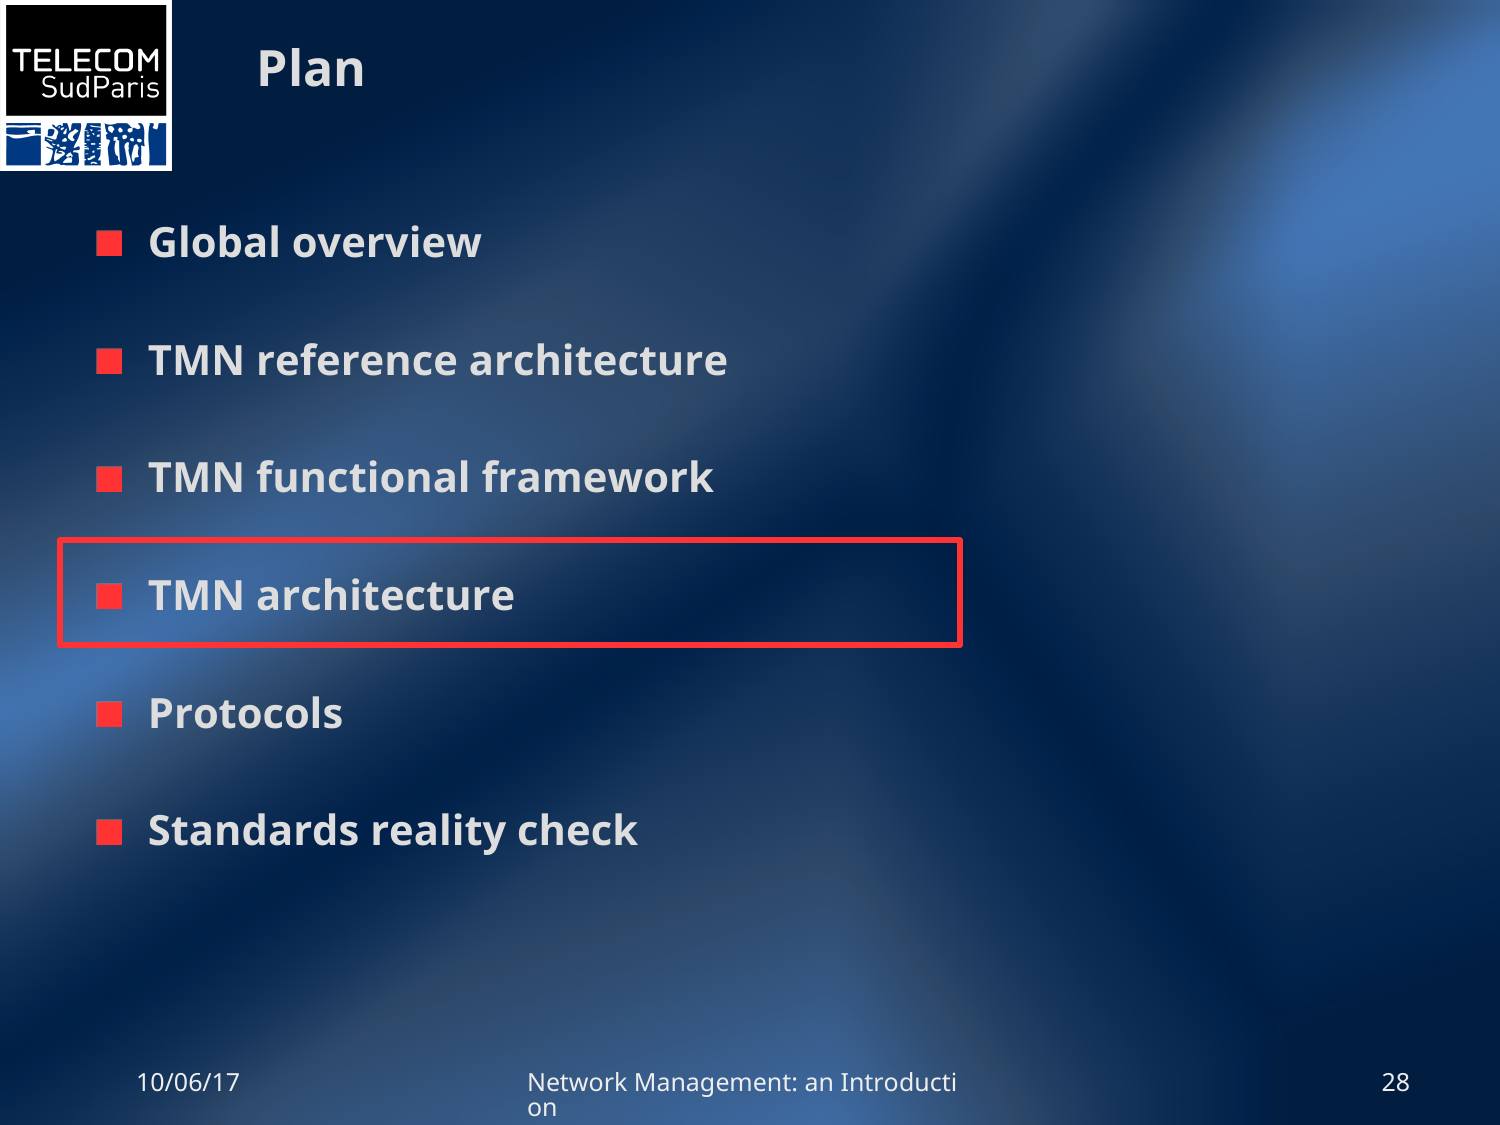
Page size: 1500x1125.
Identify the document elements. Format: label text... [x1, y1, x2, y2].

title Plan [242, 7, 1436, 126]
list Global overview TMN reference architecture TMN functional framework TMN architecture Protocols Standards reality check [76, 543, 957, 642]
picture [0, 0, 1500, 1125]
list Global overview TMN reference architecture TMN functional framework TMN architecture Protocols Standards reality check [76, 207, 1427, 977]
